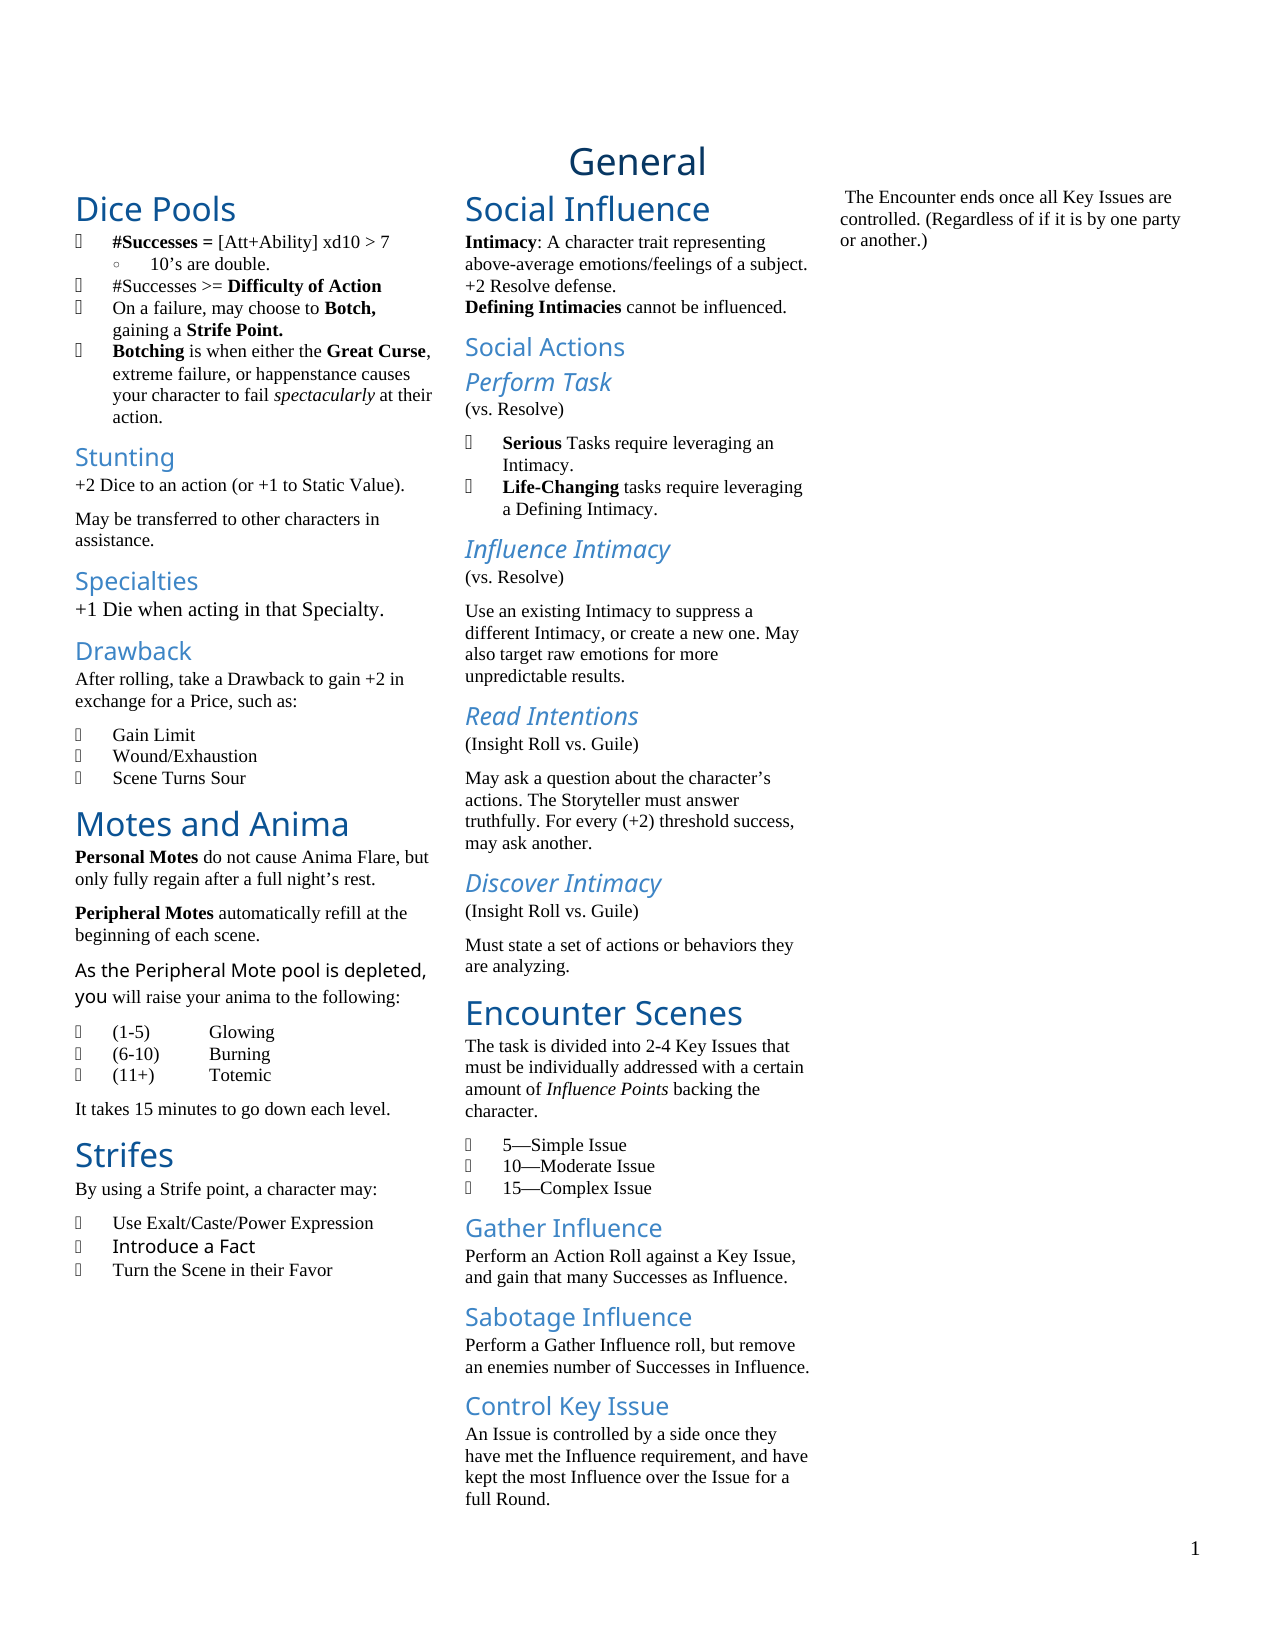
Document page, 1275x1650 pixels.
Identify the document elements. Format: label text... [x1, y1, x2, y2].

list Scene Turns Sour [75, 767, 435, 788]
list Use Exalt/Caste/Power Expression [75, 1212, 435, 1233]
text +1 Die when acting in that Specialty. [75, 597, 435, 621]
subtitle Stunting [75, 439, 435, 474]
list 10—Moderate Issue [465, 1155, 810, 1177]
text +2 Dice to an action (or +1 to Static Value). [75, 474, 435, 495]
text Personal Motes do not cause Anima Flare, but only fully regain after a full night’s rest. [75, 846, 435, 889]
subtitle Social Actions [465, 330, 810, 364]
list Introduce a Fact [75, 1233, 435, 1259]
text After rolling, take a Drawback to gain +2 in exchange for a Price, such as: [75, 668, 435, 711]
text By using a Strife point, a character may: [75, 1178, 435, 1199]
text May be transferred to other characters in assistance. [75, 508, 435, 551]
subtitle Motes and Anima [75, 801, 435, 846]
list Turn the Scene in their Favor [75, 1259, 435, 1280]
text An Issue is controlled by a side once they have met the Influence requirement, and have kept the most Influence over the Issue for a full Round. [465, 1423, 810, 1509]
list Serious Tasks require leveraging an Intimacy. [465, 432, 810, 476]
subtitle Drawback [75, 634, 435, 668]
subtitle Strifes [75, 1132, 435, 1178]
subtitle Influence Intimacy [465, 532, 810, 566]
subtitle Read Intentions [465, 699, 810, 733]
subtitle Sabotage Influence [465, 1300, 810, 1334]
text As the Peripheral Mote pool is depleted, you will raise your anima to the following: [75, 957, 435, 1008]
list 15—Complex Issue [465, 1177, 810, 1198]
text (Insight Roll vs. Guile) [465, 900, 810, 921]
list (11+) Totemic [75, 1064, 435, 1086]
subtitle Discover Intimacy [465, 866, 810, 900]
text Perform a Gather Influence roll, but remove an enemies number of Successes in Influence. [465, 1334, 810, 1377]
list #Successes >= Difficulty of Action [75, 275, 435, 297]
text May ask a question about the character’s actions. The Storyteller must answer truthfully. For every (+2) threshold success, may ask another. [465, 767, 810, 853]
subtitle General [75, 135, 1200, 186]
text Use an existing Intimacy to suppress a different Intimacy, or create a new one. May also target raw emotions for more unpredictable results. [465, 600, 810, 686]
list Gain Limit [75, 724, 435, 745]
subtitle Gather Influence [465, 1211, 810, 1245]
text The task is divided into 2-4 Key Issues that must be individually addressed with a certain amount of Influence Points backing the character. [465, 1035, 810, 1121]
list Life-Changing tasks require leveraging a Defining Intimacy. [465, 476, 810, 519]
text Peripheral Motes automatically refill at the beginning of each scene. [75, 902, 435, 945]
text The Encounter ends once all Key Issues are controlled. (Regardless of if it is by one party or another.) [840, 186, 1200, 251]
text (vs. Resolve) [465, 398, 810, 420]
subtitle Social Influence [465, 186, 810, 231]
list 5—Simple Issue [465, 1133, 810, 1155]
list (6-10) Burning [75, 1043, 435, 1064]
text It takes 15 minutes to go down each level. [75, 1098, 435, 1120]
text Intimacy: A character trait representing above-average emotions/feelings of a subject. +2 Resolve defense. Defining Intimacies cannot be influenced. [465, 231, 810, 318]
subtitle Control Key Issue [465, 1389, 810, 1423]
text (vs. Resolve) [465, 566, 810, 587]
list (1-5) Glowing [75, 1021, 435, 1043]
list On a failure, may choose to Botch, gaining a Strife Point. [75, 297, 435, 340]
subtitle Dice Pools [75, 186, 435, 231]
list Wound/Exhaustion [75, 745, 435, 767]
text Perform an Action Roll against a Key Issue, and gain that many Successes as Influence. [465, 1245, 810, 1288]
text (Insight Roll vs. Guile) [465, 733, 810, 754]
list Botching is when either the Great Curse, extreme failure, or happenstance causes your character to fail spectacularly at their action. [75, 340, 435, 427]
text Must state a set of actions or behaviors they are analyzing. [465, 934, 810, 977]
list 10’s are double. [112, 253, 435, 275]
list #Successes = [Att+Ability] xd10 > 7 [75, 231, 435, 253]
subtitle Perform Task [465, 364, 810, 398]
subtitle Specialties [75, 563, 435, 597]
subtitle Encounter Scenes [465, 989, 810, 1035]
